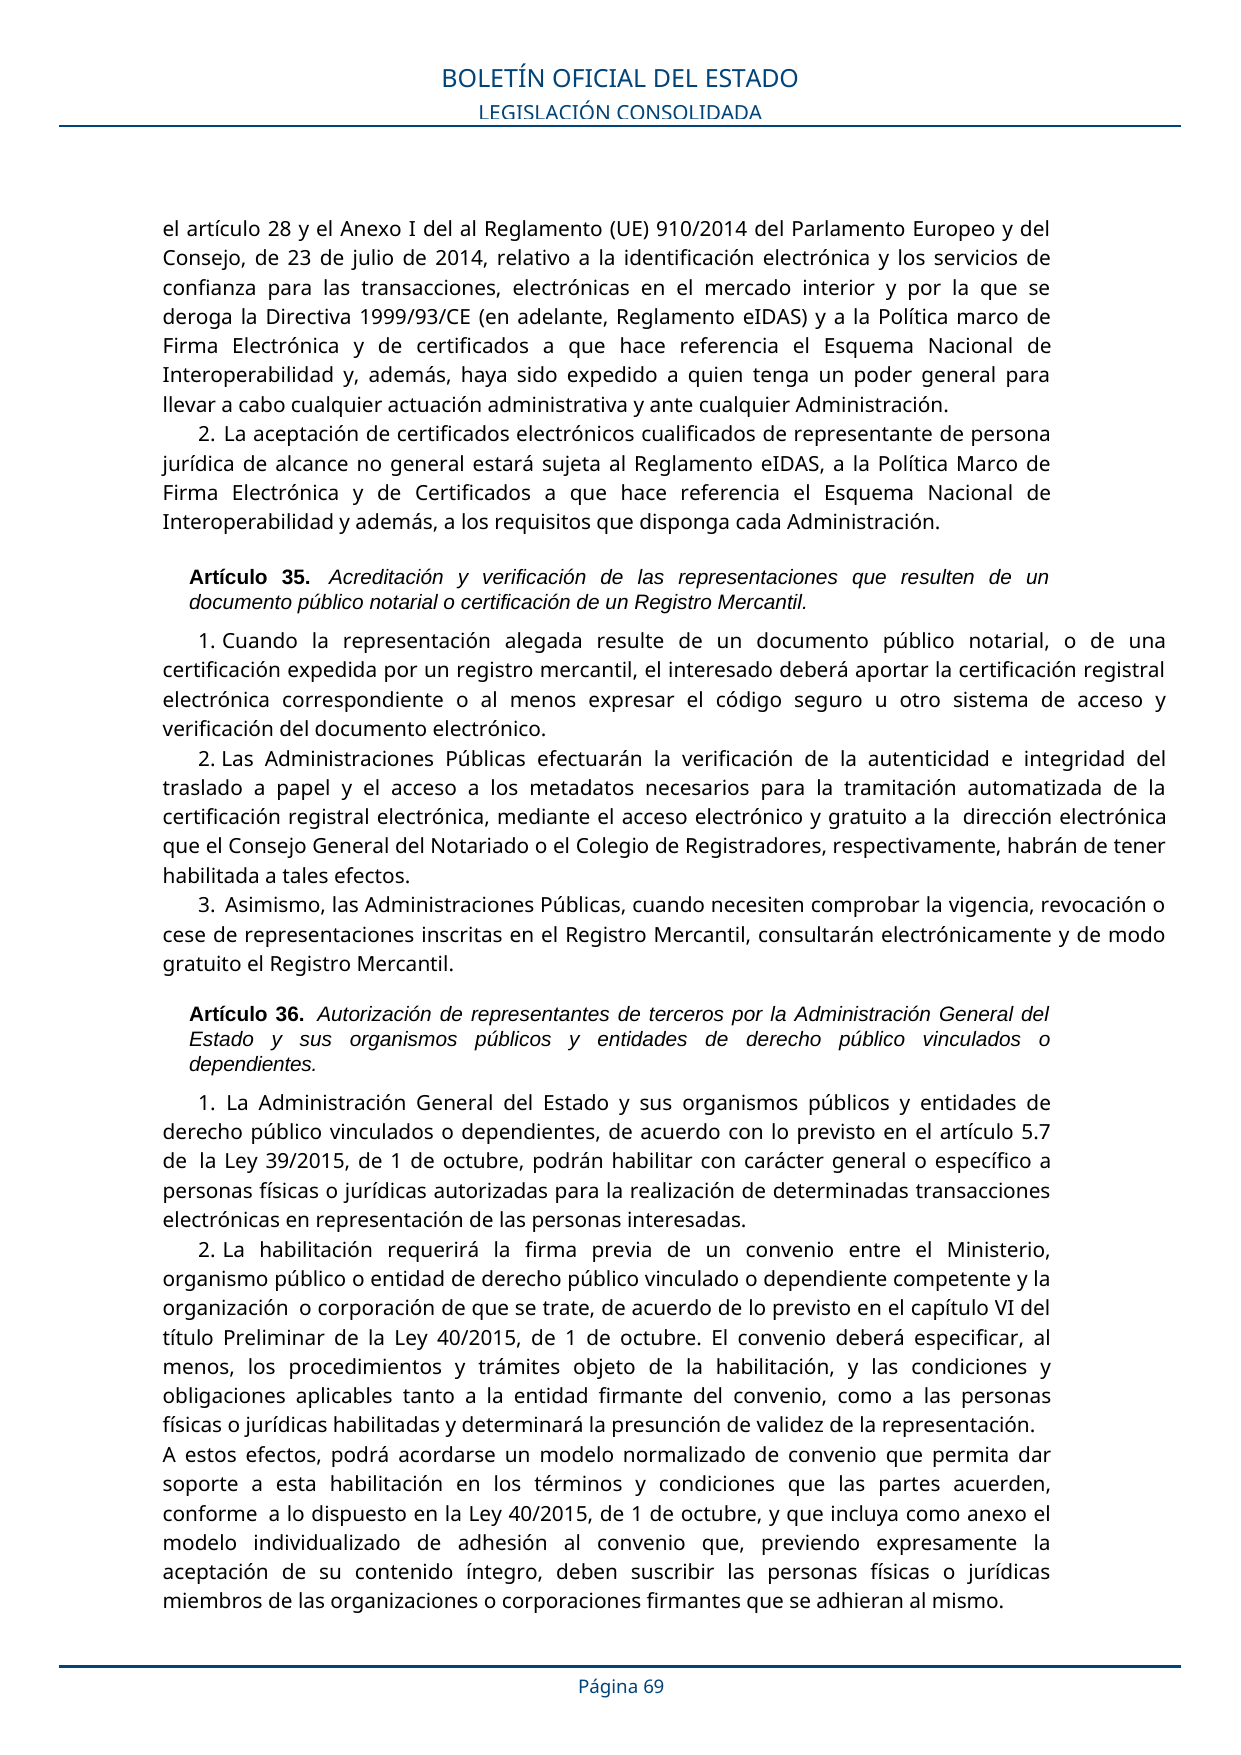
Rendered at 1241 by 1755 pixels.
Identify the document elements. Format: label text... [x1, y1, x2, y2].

list La habilitación requerirá la firma previa de un convenio entre el Ministerio, organismo público o entidad de derecho público vinculado o dependiente competente y la organización o corporación de que se trate, de acuerdo de lo previsto en el capítulo VI del título Preliminar de la Ley 40/2015, de 1 de octubre. El convenio deberá especificar, al menos, los procedimientos y trámites objeto de la habilitación, y las condiciones y obligaciones aplicables tanto a la entidad firmante del convenio, como a las personas físicas o jurídicas habilitadas y determinará la presunción de validez de la representación. [162, 1235, 1052, 1439]
text Artículo 35. Acreditación y verificación de las representaciones que resulten de un documento público notarial o certificación de un Registro Mercantil. [189, 565, 1052, 614]
list La aceptación de certificados electrónicos cualificados de representante de persona jurídica de alcance no general estará sujeta al Reglamento eIDAS, a la Política Marco de Firma Electrónica y de Certificados a que hace referencia el Esquema Nacional de Interoperabilidad y además, a los requisitos que disponga cada Administración. [162, 419, 1052, 536]
list Las Administraciones Públicas efectuarán la verificación de la autenticidad e integridad del traslado a papel y el acceso a los metadatos necesarios para la tramitación automatizada de la certificación registral electrónica, mediante el acceso electrónico y gratuito a la dirección electrónica que el Consejo General del Notariado o el Colegio de Registradores, respectivamente, habrán de tener habilitada a tales efectos. [162, 744, 1167, 889]
text el artículo 28 y el Anexo I del al Reglamento (UE) 910/2014 del Parlamento Europeo y del Consejo, de 23 de julio de 2014, relativo a la identificación electrónica y los servicios de confianza para las transacciones, electrónicas en el mercado interior y por la que se deroga la Directiva 1999/93/CE (en adelante, Reglamento eIDAS) y a la Política marco de Firma Electrónica y de certificados a que hace referencia el Esquema Nacional de Interoperabilidad y, además, haya sido expedido a quien tenga un poder general para llevar a cabo cualquier actuación administrativa y ante cualquier Administración. [162, 214, 1052, 418]
list Cuando la representación alegada resulte de un documento público notarial, o de una certificación expedida por un registro mercantil, el interesado deberá aportar la certificación registral electrónica correspondiente o al menos expresar el código seguro u otro sistema de acceso y verificación del documento electrónico. [162, 626, 1167, 742]
text Artículo 36. Autorización de representantes de terceros por la Administración General del Estado y sus organismos públicos y entidades de derecho público vinculados o dependientes. [189, 1002, 1052, 1075]
list Asimismo, las Administraciones Públicas, cuando necesiten comprobar la vigencia, revocación o cese de representaciones inscritas en el Registro Mercantil, consultarán electrónicamente y de modo gratuito el Registro Mercantil. [162, 891, 1167, 977]
text A estos efectos, podrá acordarse un modelo normalizado de convenio que permita dar soporte a esta habilitación en los términos y condiciones que las partes acuerden, conforme a lo dispuesto en la Ley 40/2015, de 1 de octubre, y que incluya como anexo el modelo individualizado de adhesión al convenio que, previendo expresamente la aceptación de su contenido íntegro, deben suscribir las personas físicas o jurídicas miembros de las organizaciones o corporaciones firmantes que se adhieran al mismo. [162, 1440, 1052, 1615]
list La Administración General del Estado y sus organismos públicos y entidades de derecho público vinculados o dependientes, de acuerdo con lo previsto en el artículo 5.7 de la Ley 39/2015, de 1 de octubre, podrán habilitar con carácter general o específico a personas físicas o jurídicas autorizadas para la realización de determinadas transacciones electrónicas en representación de las personas interesadas. [162, 1088, 1052, 1233]
